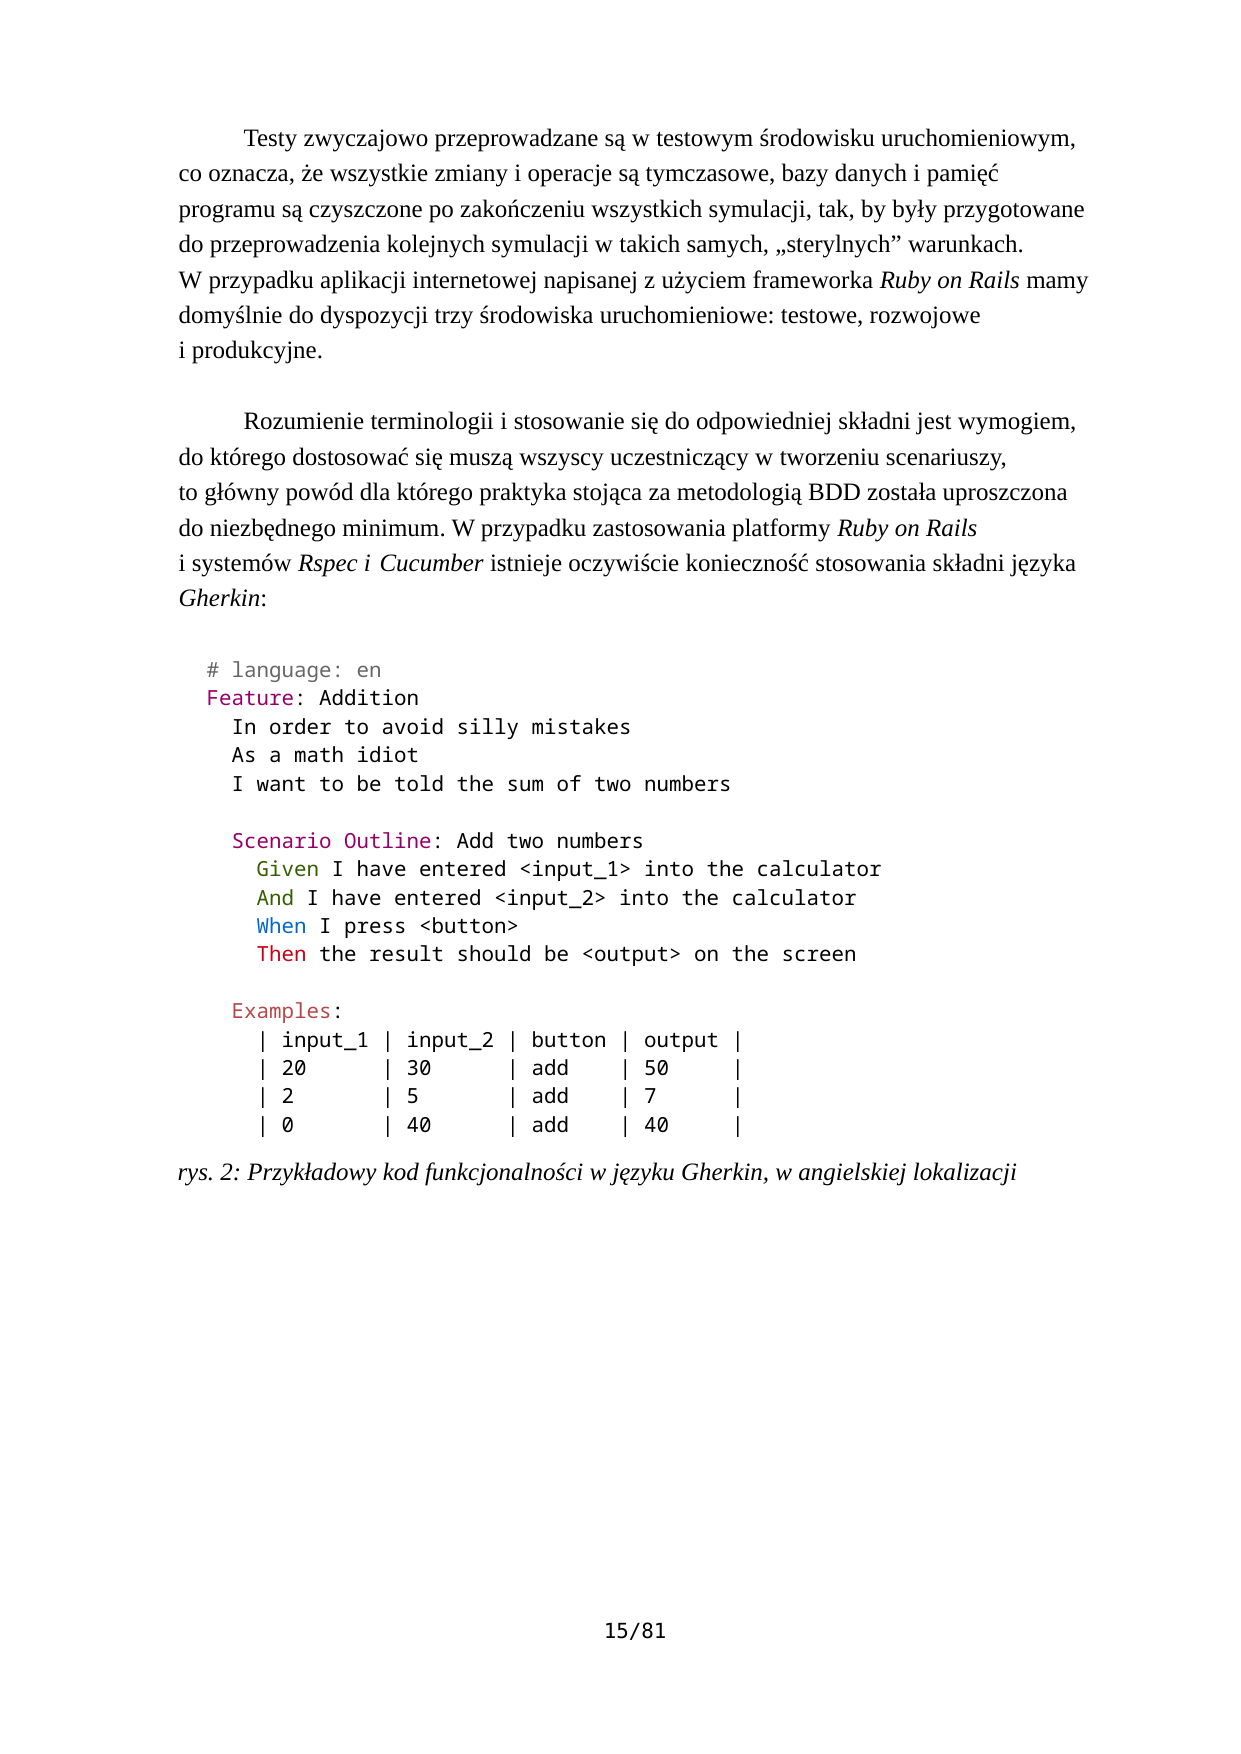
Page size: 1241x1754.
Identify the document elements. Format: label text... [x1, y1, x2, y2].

table_header # language: en Feature: Addition In order to avoid silly mistakes As a math idiot I want to be told the sum of two numbers Scenario Outline: Add two numbers Given I have entered <input_1> into the calculator And I have entered <input_2> into the calculator When I press <button> Then the result should be <output> on the screen Examples: | input_1 | input_2 | button | output | | 20 | 30 | add | 50 | | 2 | 5 | add | 7 | | 0 | 40 | add | 40 | [177, 649, 1093, 1144]
text rys. 2: Przykładowy kod funkcjonalności w języku Gherkin, w angielskiej lokalizacji [177, 1157, 1093, 1186]
text Rozumienie terminologii i stosowanie się do odpowiedniej składni jest wymogiem, do którego dostosować się muszą wszyscy uczestniczący w tworzeniu scenariuszy, to główny powód dla którego praktyka stojąca za metodologią BDD została uproszczona do niezbędnego minimum. W przypadku zastosowania platformy Ruby on Rails i systemów Rspec i Cucumber istnieje oczywiście konieczność stosowania składni języka Gherkin: [178, 401, 1093, 614]
text Testy zwyczajowo przeprowadzane są w testowym środowisku uruchomieniowym, co oznacza, że wszystkie zmiany i operacje są tymczasowe, bazy danych i pamięć programu są czyszczone po zakończeniu wszystkich symulacji, tak, by były przygotowane do przeprowadzenia kolejnych symulacji w takich samych, „sterylnych” warunkach. W przypadku aplikacji internetowej napisanej z użyciem frameworka Ruby on Rails mamy domyślnie do dyspozycji trzy środowiska uruchomieniowe: testowe, rozwojowe i produkcyjne. [178, 118, 1093, 366]
